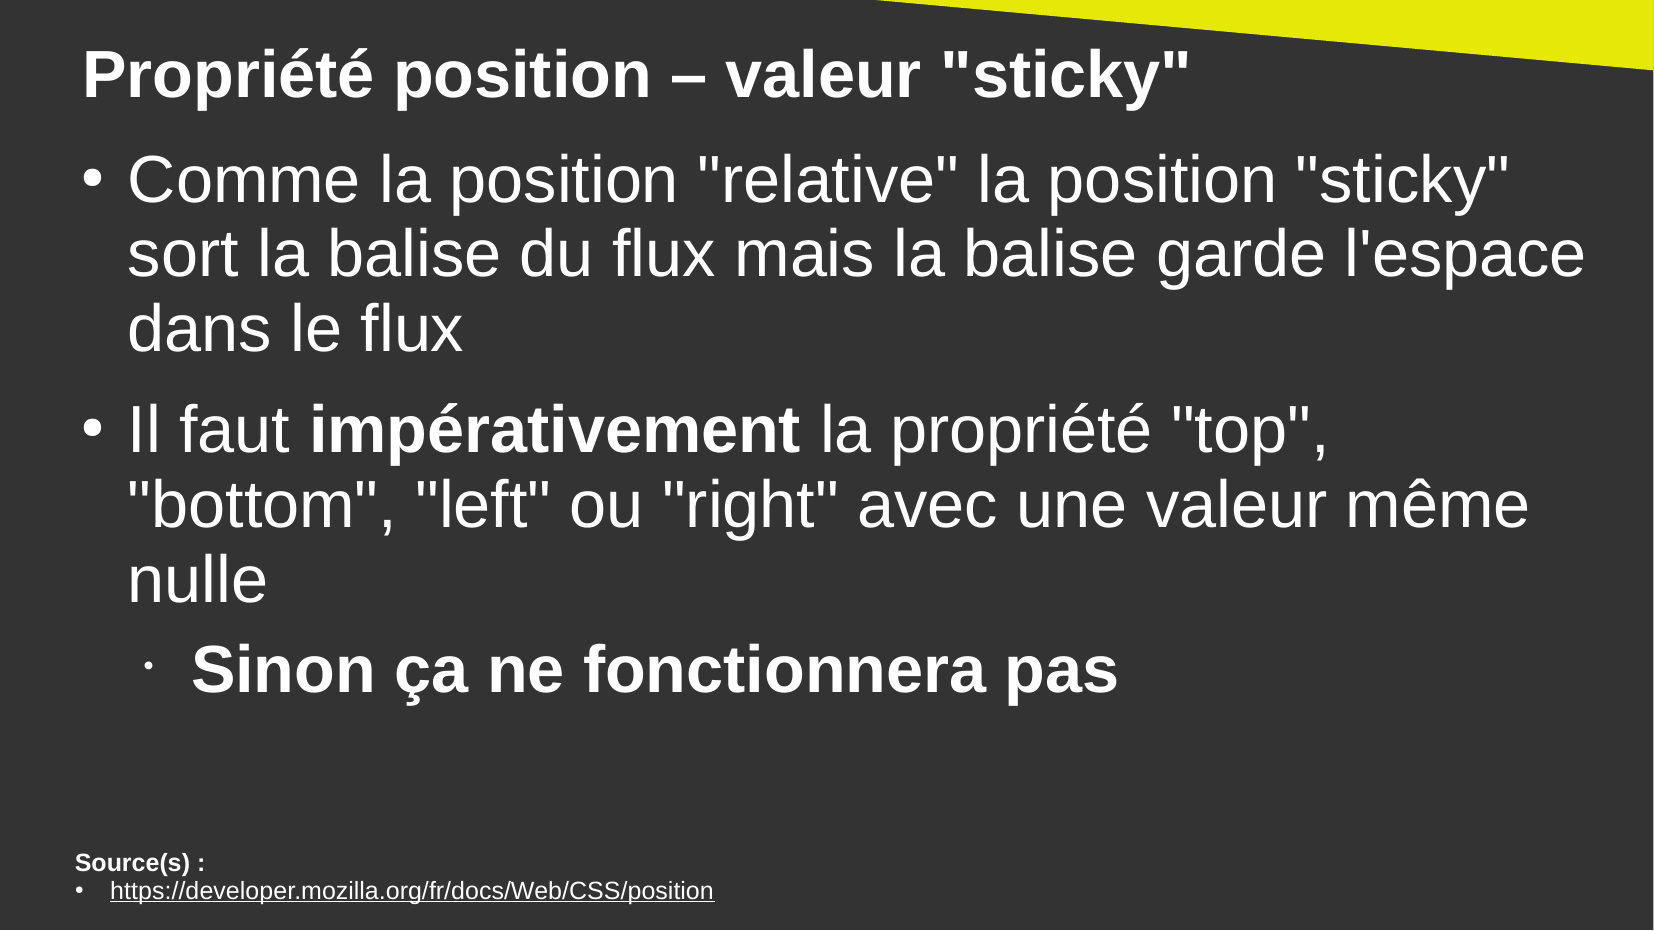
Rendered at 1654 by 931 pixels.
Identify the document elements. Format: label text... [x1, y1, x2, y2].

text_box [875, 0, 1654, 71]
title Propriété position – valeur "sticky" [82, 37, 1571, 114]
list Comme la position "relative" la position "sticky" sort la balise du flux mais la balise garde l'espace dans le flux Il faut impérativement la propriété "top", "bottom", "left" ou "right" avec une valeur même nulle Sinon ça ne fonctionnera pas [64, 141, 1604, 709]
text_box Source(s) : https://developer.mozilla.org/fr/docs/Web/CSS/position [60, 841, 1546, 931]
